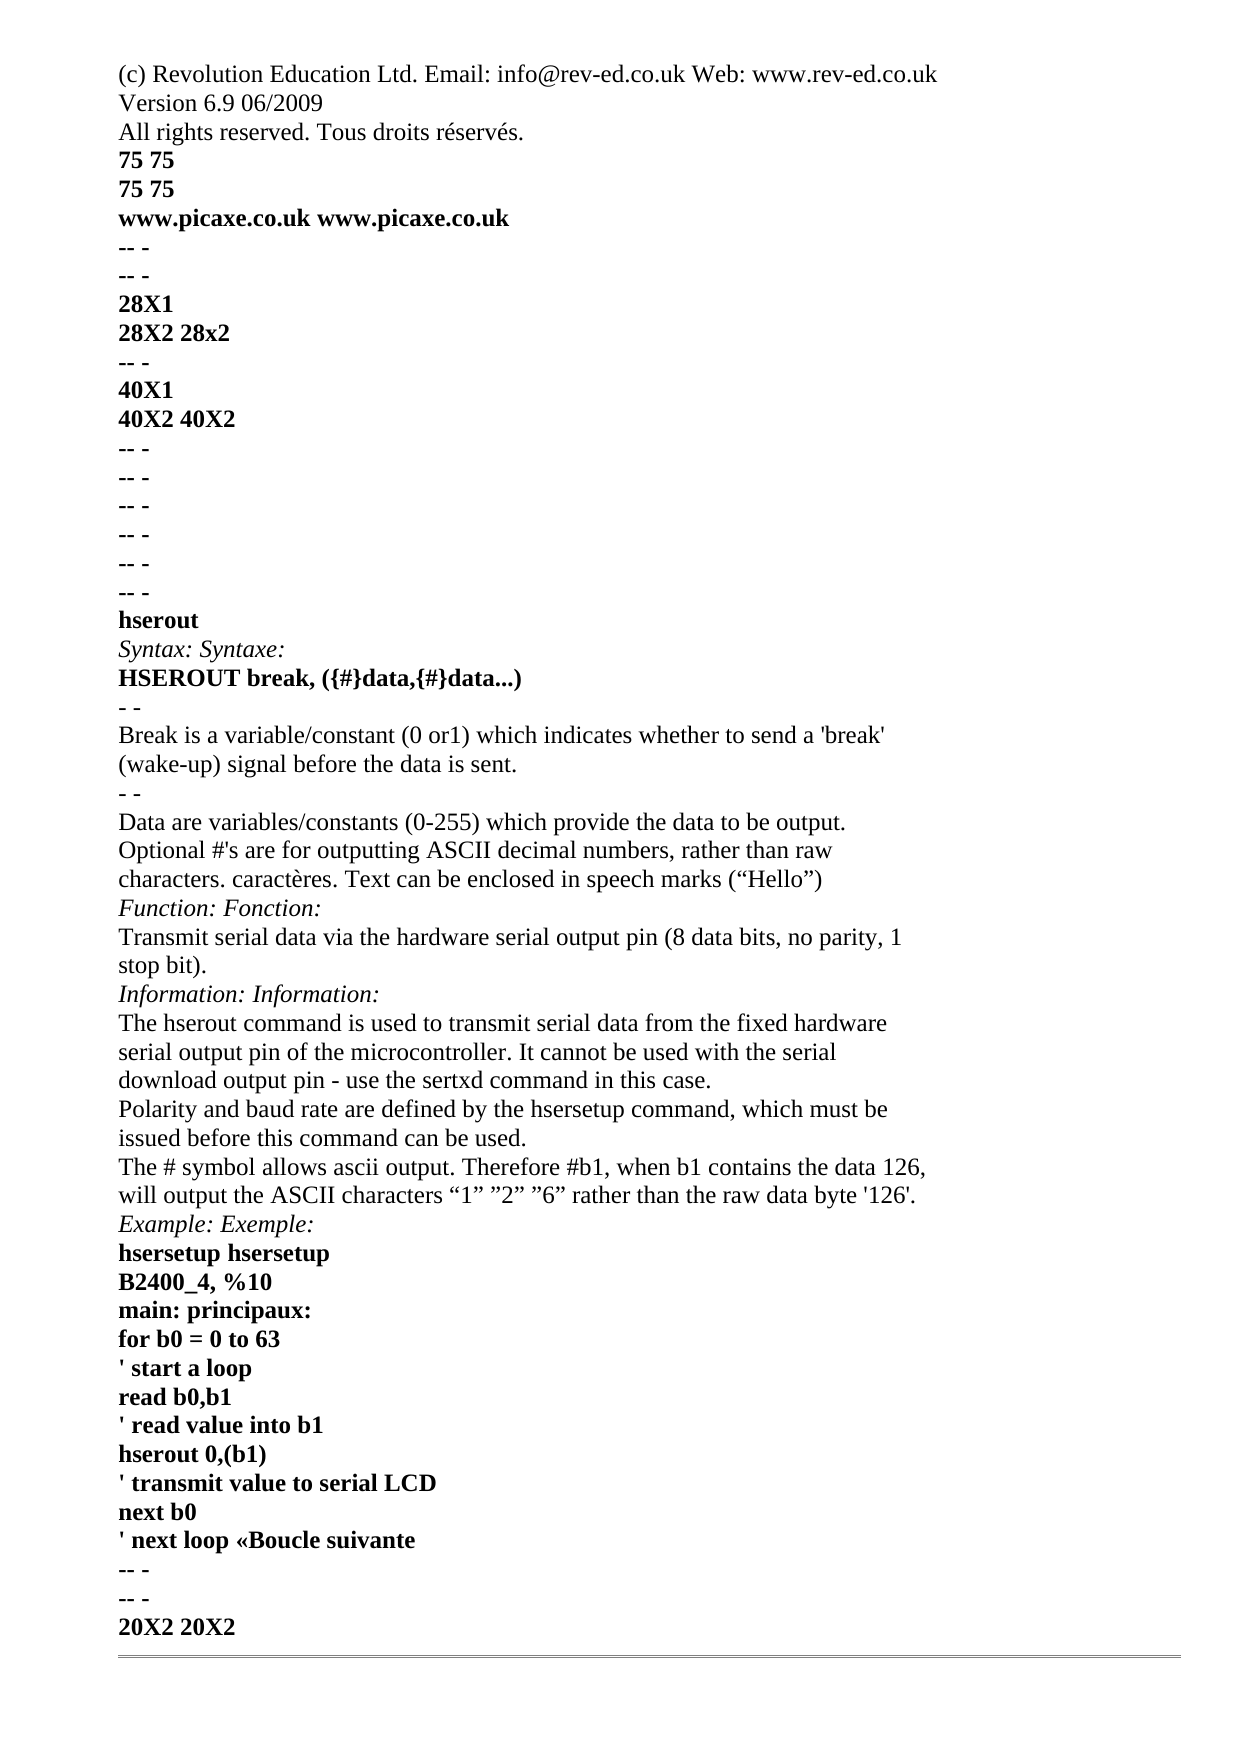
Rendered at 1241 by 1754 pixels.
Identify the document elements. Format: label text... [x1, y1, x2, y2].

text characters. caractères. Text can be enclosed in speech marks (“Hello”) [118, 864, 1181, 893]
text read b0,b1 [118, 1382, 1181, 1410]
text serial output pin of the microcontroller. It cannot be used with the serial [118, 1037, 1181, 1065]
text Break is a variable/constant (0 or1) which indicates whether to send a 'break' [118, 720, 1181, 749]
text 75 75 [118, 174, 1181, 203]
text Example: Exemple: [118, 1209, 1181, 1238]
text 40X2 40X2 [118, 404, 1181, 433]
text The # symbol allows ascii output. Therefore #b1, when b1 contains the data 126, [118, 1152, 1181, 1180]
text Polarity and baud rate are defined by the hsersetup command, which must be [118, 1094, 1181, 1123]
text Function: Fonction: [118, 893, 1181, 922]
text ' read value into b1 [118, 1410, 1181, 1439]
text -- - [118, 260, 1181, 289]
text -- - [118, 548, 1181, 577]
text 75 75 [118, 145, 1181, 174]
text -- - [118, 519, 1181, 548]
text hsersetup hsersetup [118, 1238, 1181, 1267]
text B2400_4, %10 [118, 1267, 1181, 1295]
text The hserout command is used to transmit serial data from the fixed hardware [118, 1008, 1181, 1037]
text 20X2 20X2 [118, 1612, 1181, 1640]
text HSEROUT break, ({#}data,{#}data...) [118, 663, 1181, 692]
text www.picaxe.co.uk www.picaxe.co.uk [118, 203, 1181, 232]
text hserout [118, 605, 1181, 634]
text -- - [118, 232, 1181, 260]
text -- - [118, 462, 1181, 490]
text main: principaux: [118, 1295, 1181, 1324]
text Optional #'s are for outputting ASCII decimal numbers, rather than raw [118, 835, 1181, 864]
text - - [118, 692, 1181, 720]
text 28X2 28x2 [118, 318, 1181, 347]
text for b0 = 0 to 63 [118, 1324, 1181, 1353]
text (wake-up) signal before the data is sent. [118, 749, 1181, 778]
text -- - [118, 490, 1181, 519]
text -- - [118, 577, 1181, 605]
text hserout 0,(b1) [118, 1439, 1181, 1468]
text -- - [118, 1583, 1181, 1612]
text ' transmit value to serial LCD [118, 1468, 1181, 1497]
text -- - [118, 1554, 1181, 1583]
text -- - [118, 433, 1181, 462]
text 40X1 [118, 375, 1181, 404]
text -- - [118, 347, 1181, 375]
text Transmit serial data via the hardware serial output pin (8 data bits, no parity, 1 [118, 922, 1181, 950]
text All rights reserved. Tous droits réservés. [118, 117, 1181, 145]
text - - [118, 778, 1181, 807]
text Syntax: Syntaxe: [118, 634, 1181, 663]
text next b0 [118, 1497, 1181, 1525]
text will output the ASCII characters “1” ”2” ”6” rather than the raw data byte '126'. [118, 1180, 1181, 1209]
text 28X1 [118, 289, 1181, 318]
text Data are variables/constants (0-255) which provide the data to be output. [118, 807, 1181, 835]
text download output pin - use the sertxd command in this case. [118, 1065, 1181, 1094]
text ' start a loop [118, 1353, 1181, 1382]
text stop bit). [118, 950, 1181, 979]
text Version 6.9 06/2009 [118, 88, 1181, 117]
text (c) Revolution Education Ltd. Email: info@rev-ed.co.uk Web: www.rev-ed.co.uk [118, 59, 1181, 88]
text issued before this command can be used. [118, 1123, 1181, 1152]
text ' next loop «Boucle suivante [118, 1525, 1181, 1554]
text Information: Information: [118, 979, 1181, 1008]
